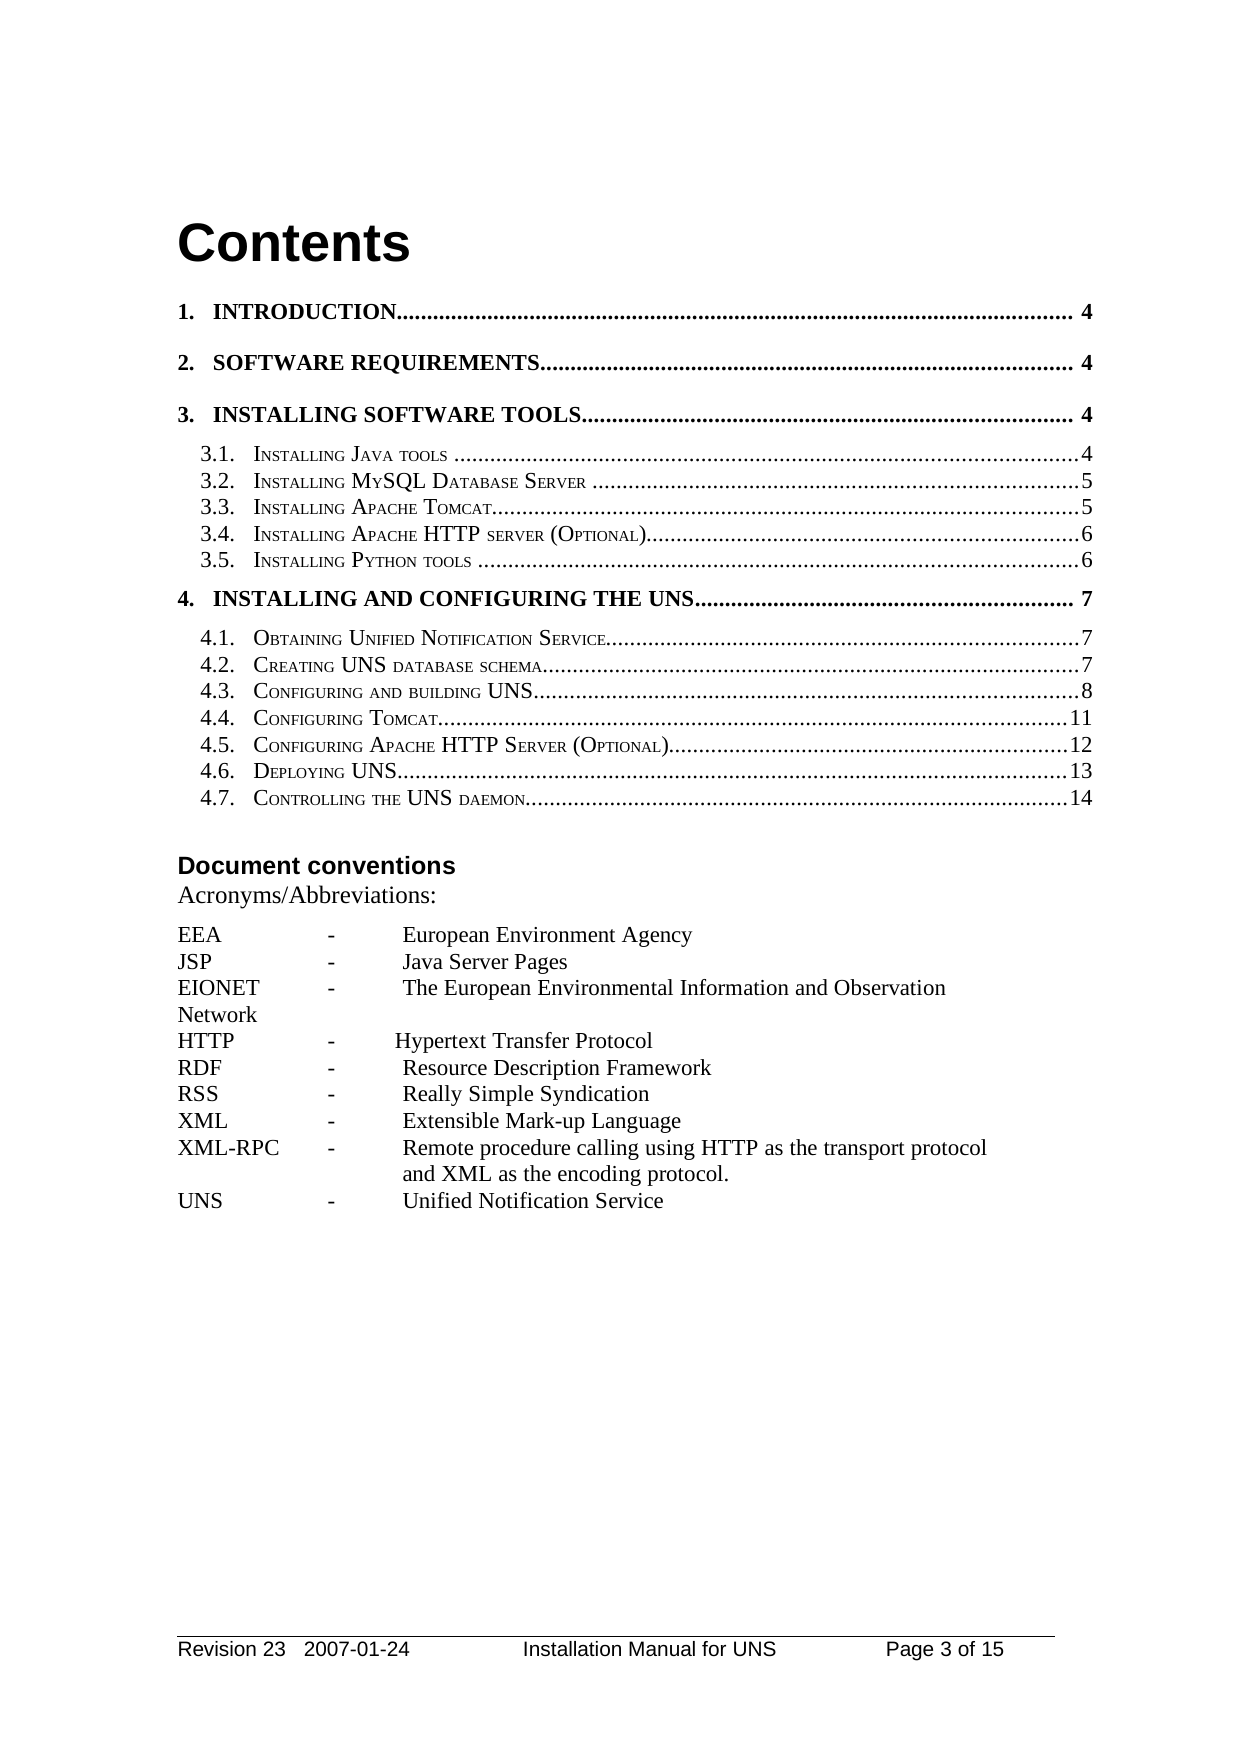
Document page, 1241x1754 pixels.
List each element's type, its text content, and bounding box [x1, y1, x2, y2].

text JSP - Java Server Pages [177, 947, 1092, 974]
text Network [177, 1001, 1092, 1027]
text 4.3. Configuring and building UNS 8 [200, 677, 1092, 704]
text 2. Software requirements 4 [177, 349, 1092, 376]
subtitle Document conventions [177, 851, 1092, 880]
text XML-RPC - Remote procedure calling using HTTP as the transport protocol [177, 1133, 1092, 1160]
subtitle Contents [177, 210, 1092, 273]
text 4. Installing and configuring the UNS 7 [177, 585, 1092, 612]
text 3.1. Installing Java tools 4 [200, 440, 1092, 466]
text 4.5. Configuring Apache HTTP Server (Optional) 12 [200, 731, 1092, 757]
text 1. Introduction 4 [177, 298, 1092, 324]
text XML - Extensible Mark-up Language [177, 1107, 1092, 1133]
text 4.7. Controlling the UNS daemon 14 [200, 784, 1092, 810]
text Acronyms/Abbreviations: [177, 880, 1092, 909]
text 4.6. Deploying UNS 13 [200, 757, 1092, 784]
text and XML as the encoding protocol. [177, 1160, 1092, 1187]
text 3.4. Installing Apache HTTP server (Optional) 6 [200, 519, 1092, 546]
text 3.2. Installing MySQL Database Server 5 [200, 466, 1092, 493]
text EEA - European Environment Agency [177, 921, 1092, 947]
text RSS - Really Simple Syndication [177, 1080, 1092, 1107]
text 4.2. Creating UNS database schema 7 [200, 651, 1092, 677]
text 3.5. Installing Python tools 6 [200, 546, 1092, 573]
text UNS - Unified Notification Service [177, 1187, 1092, 1213]
text 3.3. Installing Apache Tomcat 5 [200, 493, 1092, 519]
text 4.1. Obtaining Unified Notification Service 7 [200, 624, 1092, 651]
text HTTP - Hypertext Transfer Protocol [177, 1027, 1092, 1054]
text 3. Installing software tools 4 [177, 401, 1092, 427]
text EIONET - The European Environmental Information and Observation [177, 974, 1092, 1001]
text 4.4. Configuring Tomcat 11 [200, 704, 1092, 731]
text RDF - Resource Description Framework [177, 1054, 1092, 1080]
